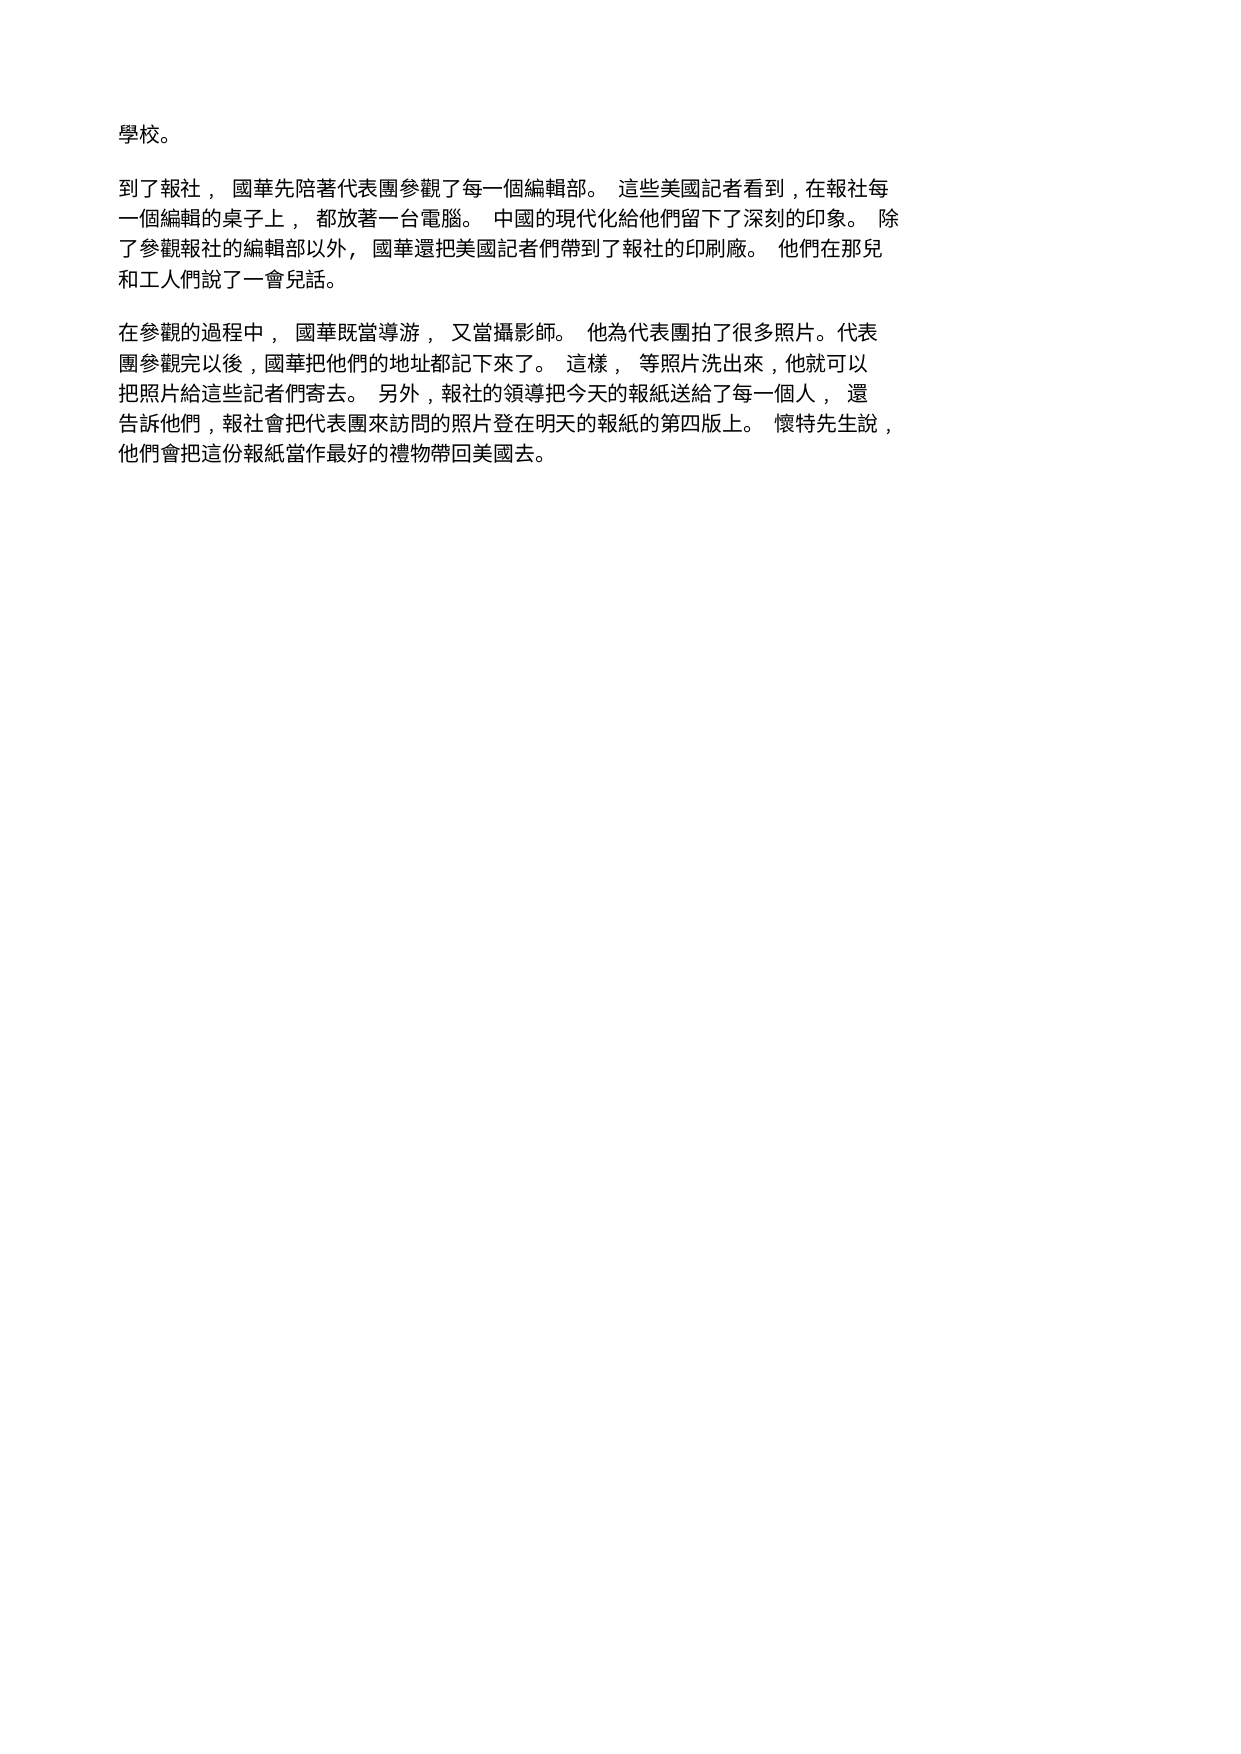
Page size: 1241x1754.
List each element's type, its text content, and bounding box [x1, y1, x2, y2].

text 學校。 [118, 118, 1122, 148]
text 了參觀報社的編輯部以外, 國華還把美國記者們帶到了報社的印刷廠。 他們在那兒 [118, 232, 1122, 263]
text 團參觀完以後﹐國華把他們的地址都記下來了。 這樣﹐ 等照片洗出來﹐他就可以 [118, 347, 1122, 377]
text 和工人們說了一會兒話。 [118, 263, 1122, 293]
text 一個編輯的桌子上﹐ 都放著一台電腦。 中國的現代化給他們留下了深刻的印象。 除 [118, 202, 1122, 232]
text 在參觀的過程中﹐ 國華既當導游﹐ 又當攝影師。 他為代表團拍了很多照片。代表 [118, 317, 1122, 347]
text 把照片給這些記者們寄去。 另外﹐報社的領導把今天的報紙送給了每一個人﹐ 還 [118, 377, 1122, 407]
text 他們會把這份報紙當作最好的禮物帶回美國去。 [118, 437, 1122, 468]
text 到了報社﹐ 國華先陪著代表團參觀了每一個編輯部。 這些美國記者看到﹐在報社每 [118, 172, 1122, 202]
text 告訴他們﹐報社會把代表團來訪問的照片登在明天的報紙的第四版上。 懷特先生說﹐ [118, 407, 1122, 437]
